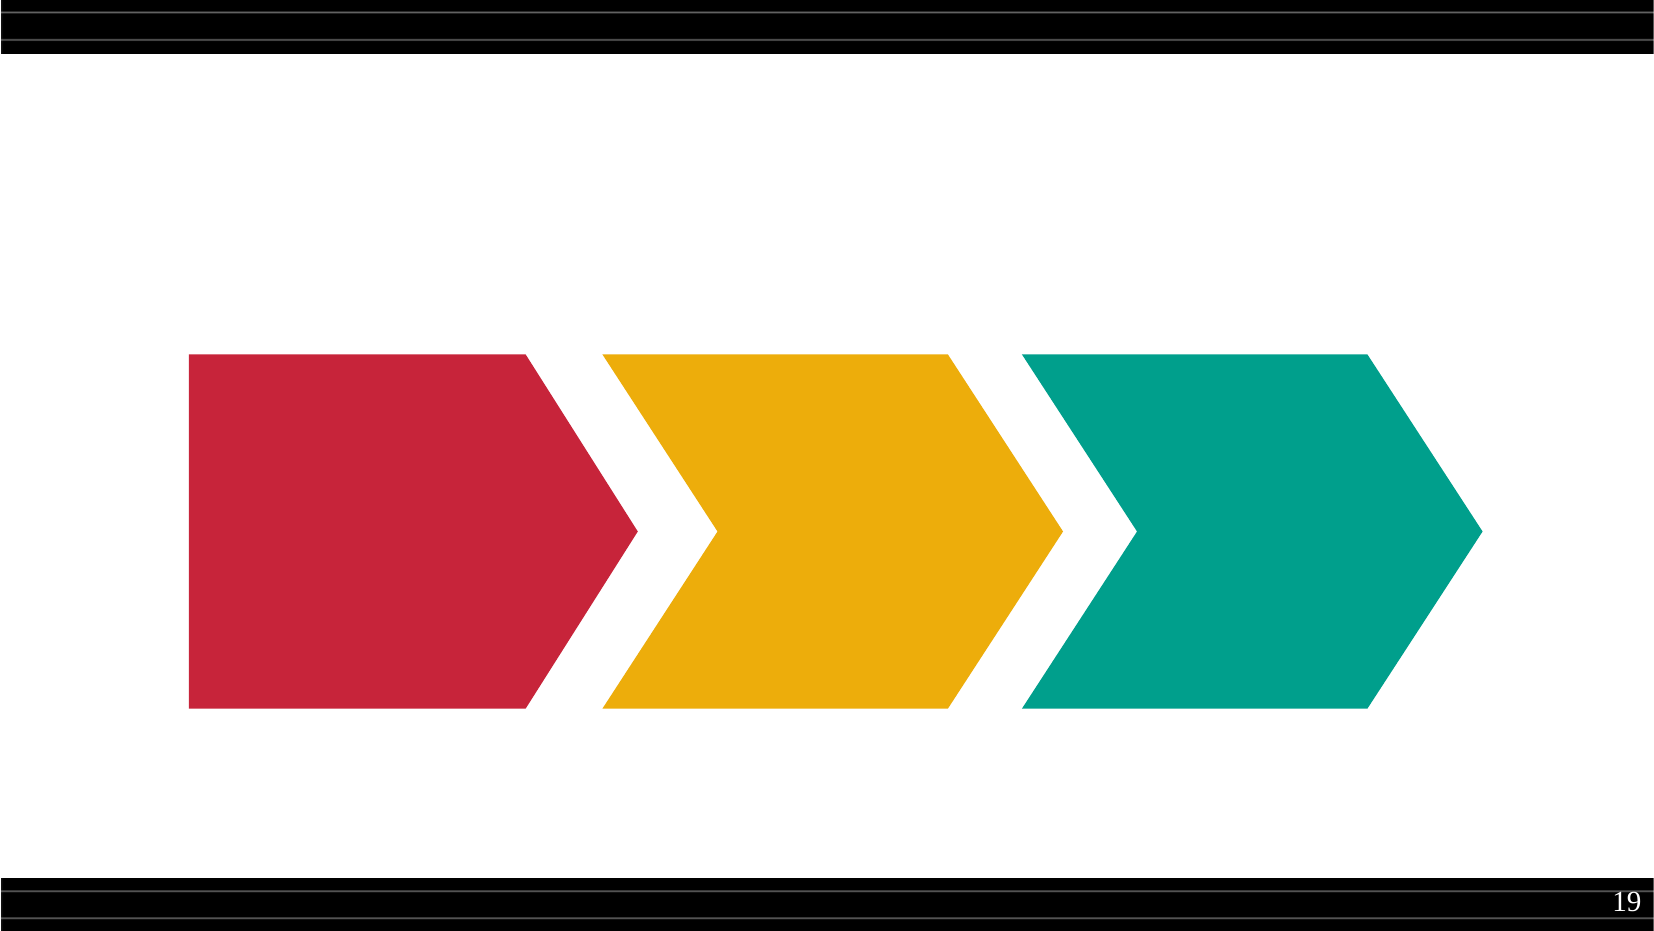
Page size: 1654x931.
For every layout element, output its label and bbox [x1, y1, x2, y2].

text_box [188, 354, 638, 709]
picture [1, 878, 1654, 931]
text_box [602, 354, 1064, 709]
picture [1, 0, 1654, 54]
